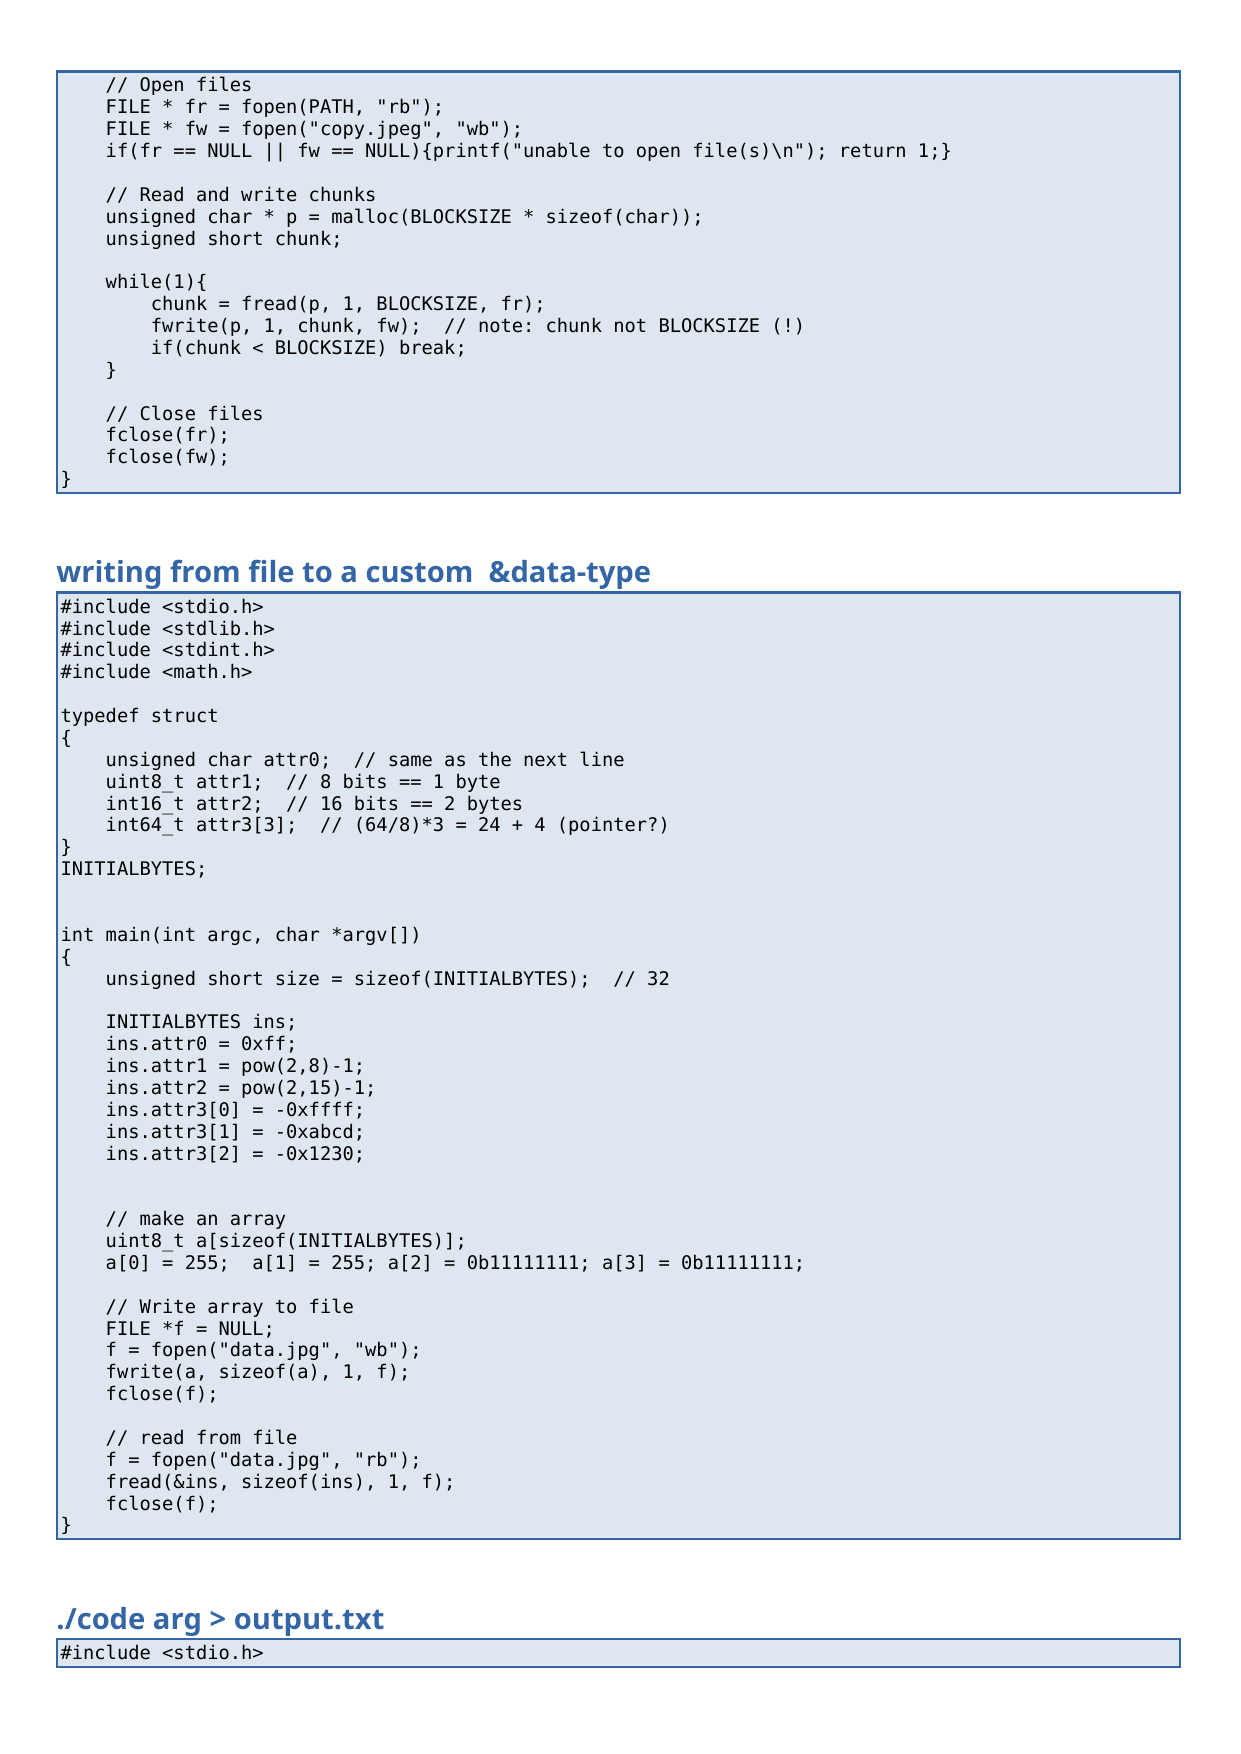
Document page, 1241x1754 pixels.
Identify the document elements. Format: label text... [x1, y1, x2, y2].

text a[0] = 255; a[1] = 255; a[2] = 0b11111111; a[3] = 0b11111111; [58, 1248, 1179, 1269]
title writing from file to a custom &data-type [56, 552, 1181, 591]
text fclose(fr); [58, 420, 1179, 442]
text int16_t attr2; // 16 bits == 2 bytes [58, 788, 1179, 810]
title ./code arg > output.txt [56, 1598, 1181, 1638]
text ins.attr0 = 0xff; [58, 1029, 1179, 1051]
text ins.attr3[1] = -0xabcd; [58, 1116, 1179, 1138]
text { [58, 723, 1179, 744]
text f = fopen("data.jpg", "rb"); [58, 1444, 1179, 1466]
text INITIALBYTES ins; [58, 1007, 1179, 1029]
text // Write array to file [58, 1291, 1179, 1313]
text typedef struct [58, 701, 1179, 723]
text // Open files [58, 73, 1179, 92]
text fread(&ins, sizeof(ins), 1, f); [58, 1466, 1179, 1488]
text unsigned short chunk; [58, 223, 1179, 245]
text chunk = fread(p, 1, BLOCKSIZE, fr); [58, 289, 1179, 311]
text FILE * fw = fopen("copy.jpeg", "wb"); [58, 114, 1179, 136]
text ins.attr3[0] = -0xffff; [58, 1094, 1179, 1116]
text } [58, 464, 1179, 492]
text fwrite(a, sizeof(a), 1, f); [58, 1357, 1179, 1379]
text unsigned char * p = malloc(BLOCKSIZE * sizeof(char)); [58, 202, 1179, 223]
text // Read and write chunks [58, 180, 1179, 202]
text uint8_t a[sizeof(INITIALBYTES)]; [58, 1226, 1179, 1248]
text // make an array [58, 1204, 1179, 1226]
text FILE * fr = fopen(PATH, "rb"); [58, 92, 1179, 114]
text fwrite(p, 1, chunk, fw); // note: chunk not BLOCKSIZE (!) [58, 311, 1179, 333]
text } [58, 1510, 1179, 1538]
text int main(int argc, char *argv[]) [58, 919, 1179, 941]
text f = fopen("data.jpg", "wb"); [58, 1335, 1179, 1357]
text while(1){ [58, 267, 1179, 289]
text // Close files [58, 398, 1179, 420]
text if(chunk < BLOCKSIZE) break; [58, 333, 1179, 355]
text INITIALBYTES; [58, 854, 1179, 876]
text unsigned char attr0; // same as the next line [58, 744, 1179, 766]
text #include <stdio.h> [58, 594, 1179, 613]
text #include <math.h> [58, 657, 1179, 679]
text ins.attr3[2] = -0x1230; [58, 1138, 1179, 1160]
text int64_t attr3[3]; // (64/8)*3 = 24 + 4 (pointer?) [58, 810, 1179, 832]
text FILE *f = NULL; [58, 1313, 1179, 1335]
text #include <stdlib.h> [58, 613, 1179, 635]
text if(fr == NULL || fw == NULL){printf("unable to open file(s)\n"); return 1;} [58, 136, 1179, 158]
text } [58, 832, 1179, 854]
text #include <stdio.h> [58, 1640, 1179, 1666]
text unsigned short size = sizeof(INITIALBYTES); // 32 [58, 963, 1179, 985]
text uint8_t attr1; // 8 bits == 1 byte [58, 766, 1179, 788]
text fclose(f); [58, 1488, 1179, 1510]
text // read from file [58, 1423, 1179, 1444]
text ins.attr1 = pow(2,8)-1; [58, 1051, 1179, 1073]
text ins.attr2 = pow(2,15)-1; [58, 1073, 1179, 1094]
text fclose(fw); [58, 442, 1179, 464]
text #include <stdint.h> [58, 635, 1179, 657]
text } [58, 355, 1179, 377]
text { [58, 941, 1179, 963]
text fclose(f); [58, 1379, 1179, 1401]
